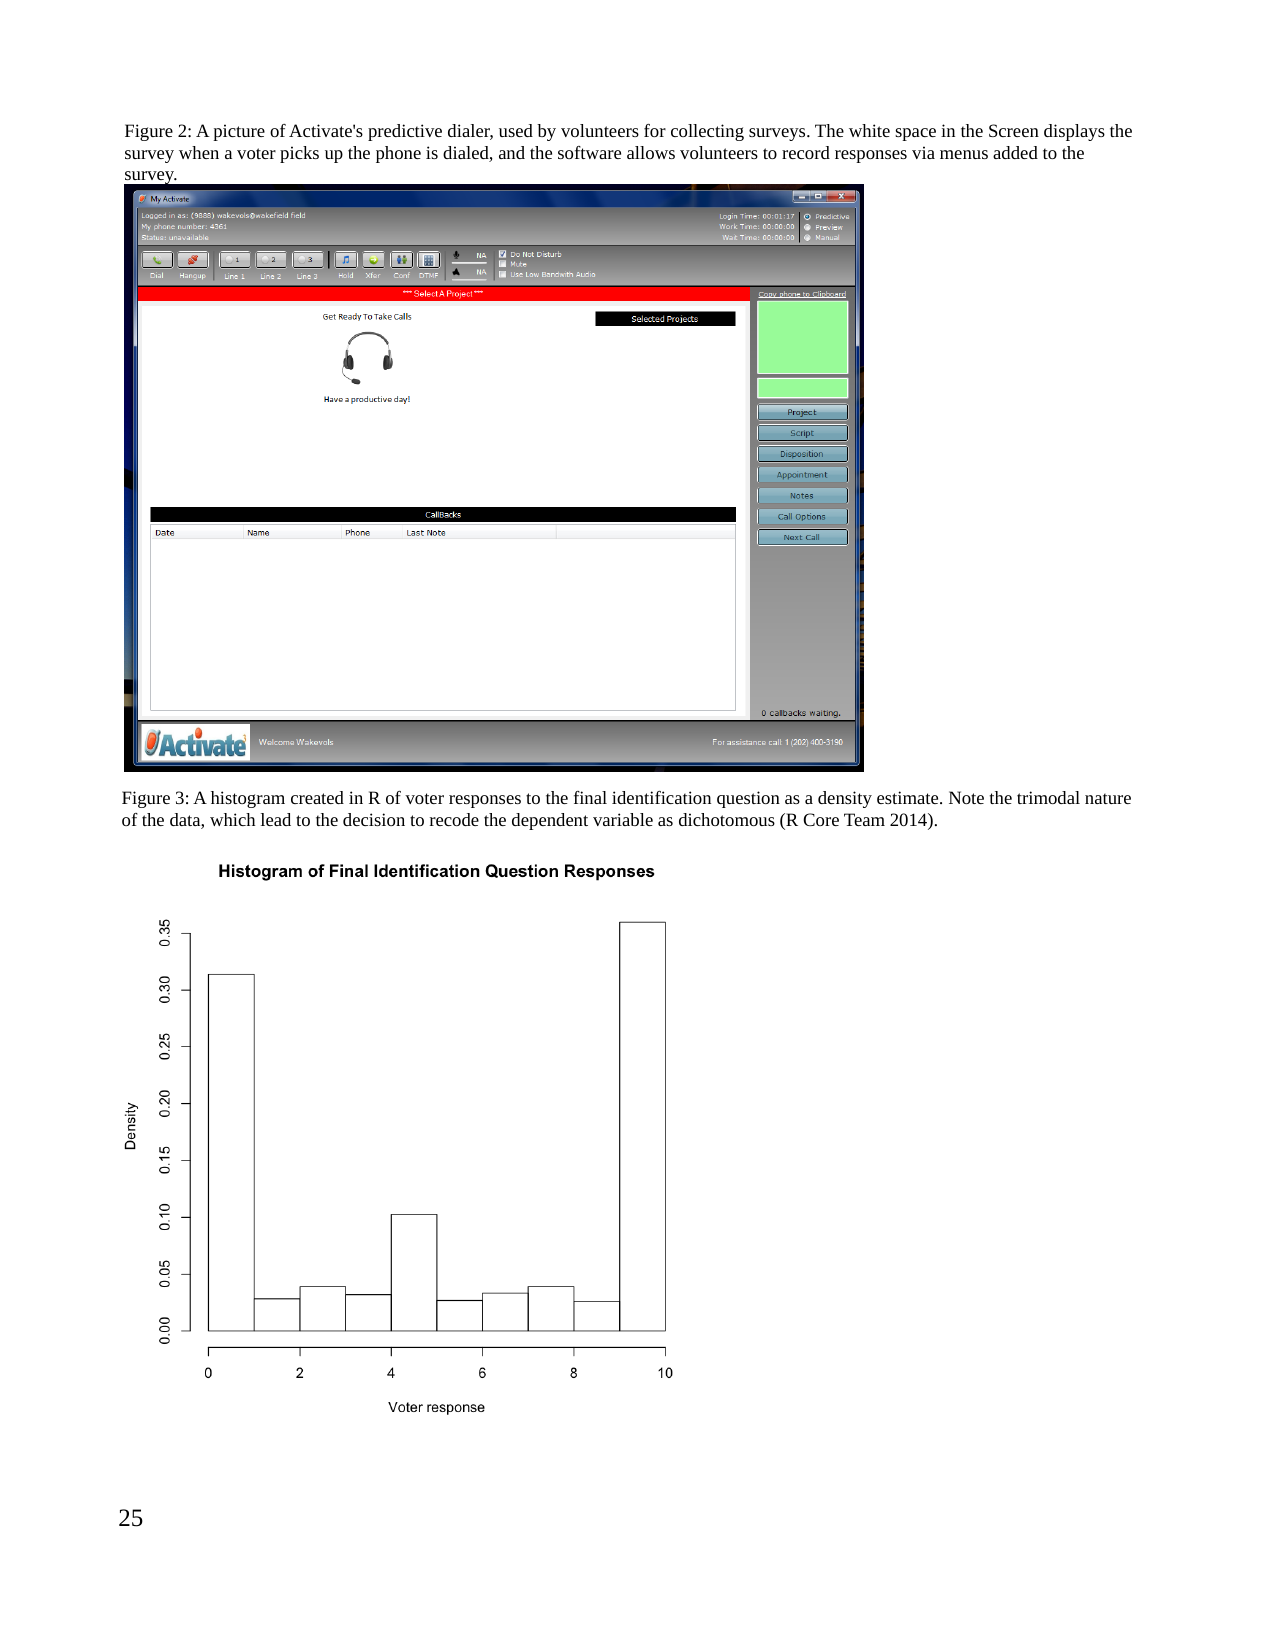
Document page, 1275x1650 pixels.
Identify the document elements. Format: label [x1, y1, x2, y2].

picture [121, 836, 716, 1431]
picture [124, 184, 864, 772]
